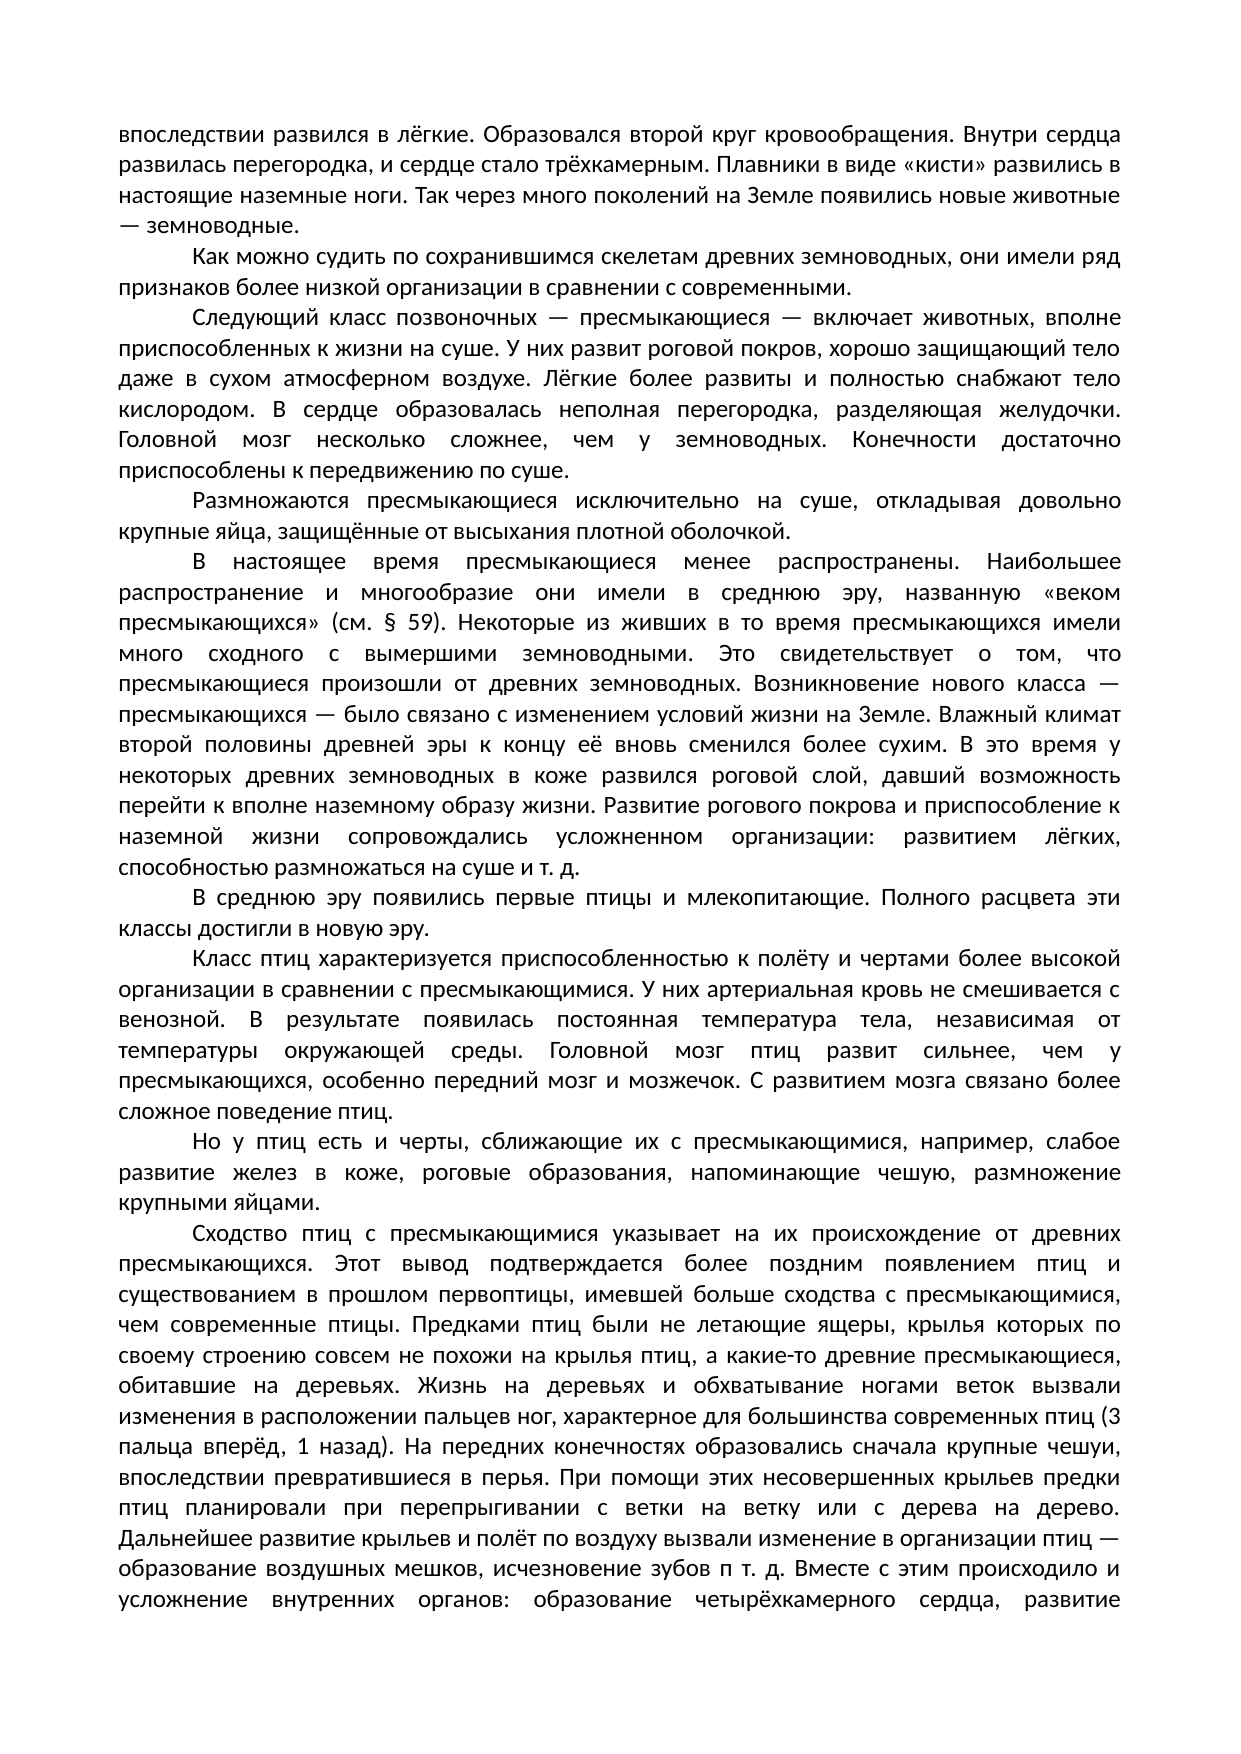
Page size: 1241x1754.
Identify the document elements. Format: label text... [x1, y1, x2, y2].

text впоследствии развился в лёгкие. Образовался второй круг кровообращения. Внутри сердца развилась перегородка, и сердце стало трёхкамерным. Плавники в виде «кисти» развились в настоящие наземные ноги. Так через много поколений на Земле появились новые животные — земноводные. [118, 118, 1122, 240]
text Как можно судить по сохранившимся скелетам древних земноводных, они имели ряд признаков более низкой организации в сравнении с современными. [118, 240, 1122, 301]
text В настоящее время пресмыкающиеся менее распространены. Наибольшее распространение и многообразие они имели в среднюю эру, названную «веком пресмыкающихся» (см. § 59). Некоторые из живших в то время пресмыкающихся имели много сходного с вымершими земноводными. Это свидетельствует о том, что пресмыкающиеся произошли от древних земноводных. Возникновение нового класса — пресмыкающихся — было связано с изменением условий жизни на 3емле. Влажный климат второй половины древней эры к концу её вновь сменился более сухим. В это время у некоторых древних земноводных в коже развился роговой слой, давший возможность перейти к вполне наземному образу жизни. Развитие рогового покрова и приспособление к наземной жизни сопровождались усложненном организации: развитием лёгких, способностью размножаться на суше и т. д. [118, 545, 1122, 881]
text Сходство птиц с пресмыкающимися указывает на их происхождение от древних пресмыкающихся. Этот вывод подтверждается более поздним появлением птиц и существованием в прошлом первоптицы, имевшей больше сходства с пресмыкающимися, чем современные птицы. Предками птиц были не летающие ящеры, крылья которых по своему строению совсем не похожи на крылья птиц, а какие-то древние пресмыкающиеся, обитавшие на деревьях. Жизнь на деревьях и обхватывание ногами веток вызвали изменения в расположении пальцев ног, характерное для большинства современных птиц (3 пальца вперёд, 1 назад). На передних конечностях образовались сначала крупные чешуи, впоследствии превратившиеся в перья. При помощи этих несовершенных крыльев предки птиц планировали при перепрыгивании с ветки на ветку или с дерева на дерево. Дальнейшее развитие крыльев и полёт по воздуху вызвали изменение в организации птиц — образование воздушных мешков, исчезновение зубов п т. д. Вместе с этим происходило и усложнение внутренних органов: образование четырёхкамерного сердца, развитие [118, 1217, 1122, 1614]
text Следующий класс позвоночных — пресмыкающиеся — включает животных, вполне приспособленных к жизни на суше. У них развит роговой покров, хорошо защищающий тело даже в сухом атмосферном воздухе. Лёгкие более развиты и полностью снабжают тело кислородом. В сердце образовалась неполная перегородка, разделяющая желудочки. Головной мозг несколько сложнее, чем у земноводных. Конечности достаточно приспособлены к передвижению по суше. [118, 301, 1122, 484]
text Но у птиц есть и черты, сближающие их с пресмыкающимися, например, слабое развитие желез в коже, роговые образования, напоминающие чешую, размножение крупными яйцами. [118, 1125, 1122, 1217]
text В среднюю эру появились первые птицы и млекопитающие. Полного расцвета эти классы достигли в новую эру. [118, 881, 1122, 942]
text Размножаются пресмыкающиеся исключительно на суше, откладывая довольно крупные яйца, защищённые от высыхания плотной оболочкой. [118, 484, 1122, 545]
text Класс птиц характеризуется приспособленностью к полёту и чертами более высокой организации в сравнении с пресмыкающимися. У них артериальная кровь не смешивается с венозной. В результате появилась постоянная температура тела, независимая от температуры окружающей среды. Головной мозг птиц развит сильнее, чем у пресмыкающихся, особенно передний мозг и мозжечок. С развитием мозга связано более сложное поведение птиц. [118, 942, 1122, 1125]
